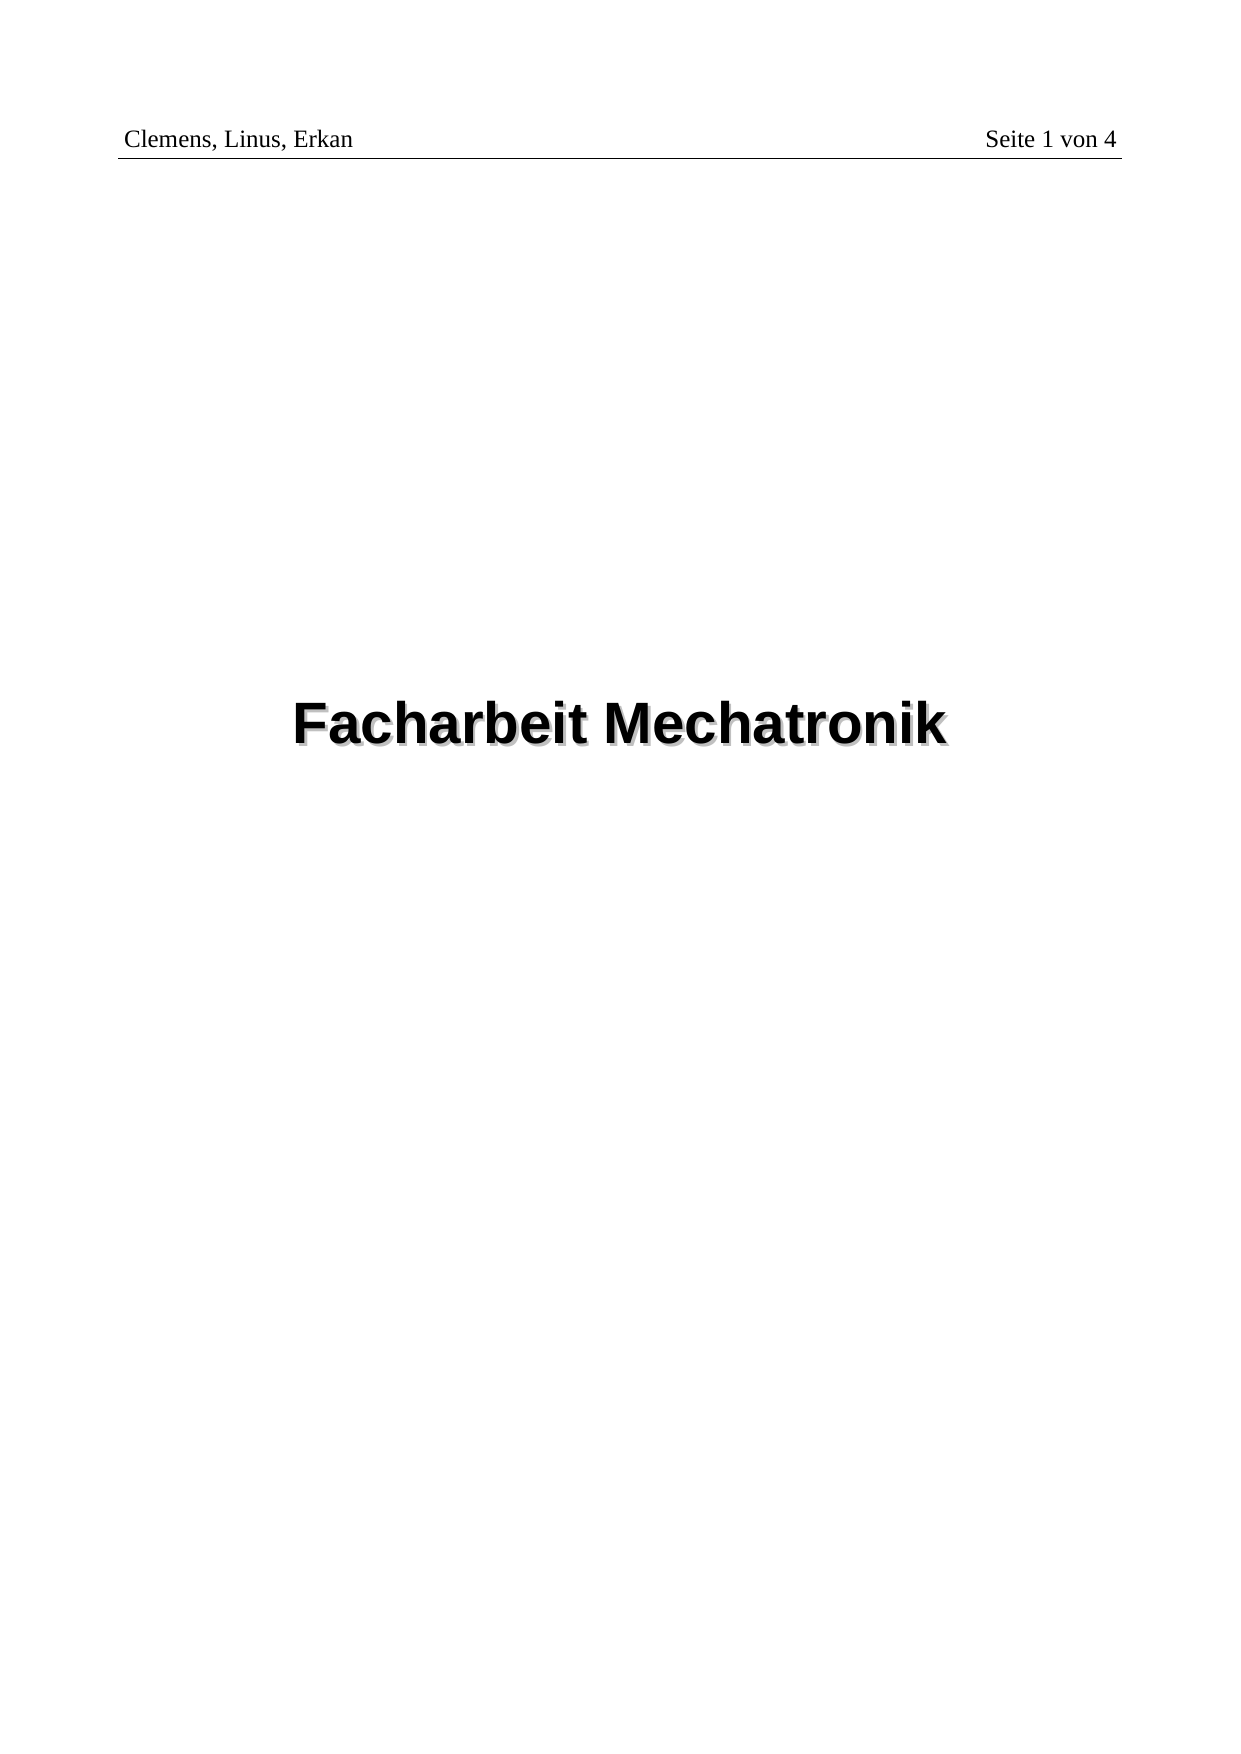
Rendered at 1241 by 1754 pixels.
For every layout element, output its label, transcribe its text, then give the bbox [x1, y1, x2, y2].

title Facharbeit Mechatronik [118, 689, 1122, 756]
